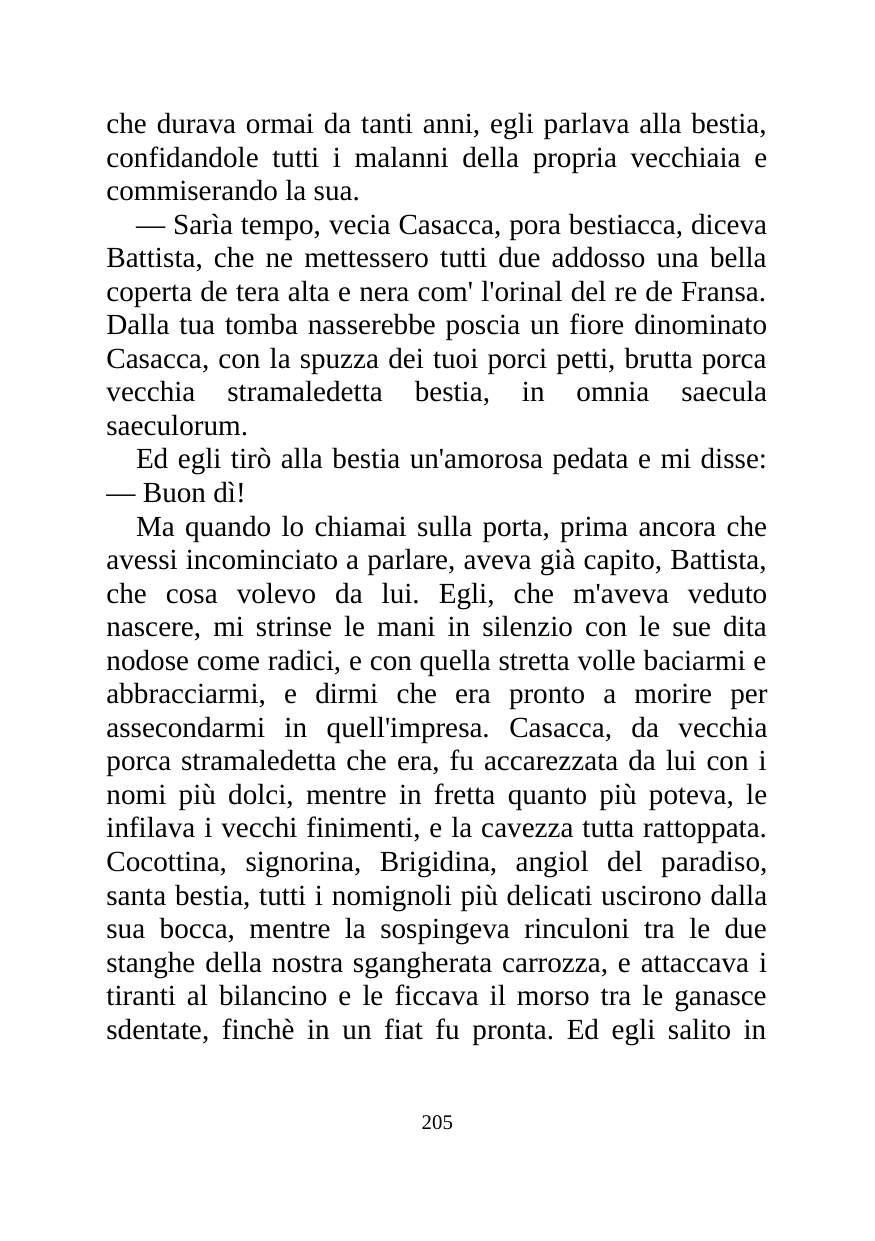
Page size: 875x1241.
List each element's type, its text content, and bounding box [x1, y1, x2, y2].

text Ma quando lo chiamai sulla porta, prima ancora che avessi incominciato a parlare, aveva già capito, Battista, che cosa volevo da lui. Egli, che m'aveva veduto nascere, mi strinse le mani in silenzio con le sue dita nodose come radici, e con quella stretta volle baciarmi e abbracciarmi, e dirmi che era pronto a morire per assecondarmi in quell'impresa. Casacca, da vecchia porca stramaledetta che era, fu accarezzata da lui con i nomi più dolci, mentre in fretta quanto più poteva, le infilava i vecchi finimenti, e la cavezza tutta rattoppata. Cocottina, signorina, Brigidina, angiol del paradiso, santa bestia, tutti i nomignoli più delicati uscirono dalla sua bocca, mentre la sospingeva rinculoni tra le due stanghe della nostra sgangherata carrozza, e attaccava i tiranti al bilancino e le ficcava il morso tra le ganasce sdentate, finchè in un fiat fu pronta. Ed egli salito in [106, 509, 768, 1045]
text Ed egli tirò alla bestia un'amorosa pedata e mi disse: — Buon dì! [106, 442, 768, 509]
text che durava ormai da tanti anni, egli parlava alla bestia, confidandole tutti i malanni della propria vecchiaia e commiserando la sua. [106, 106, 768, 207]
text — Sarìa tempo, vecia Casacca, pora bestiacca, diceva Battista, che ne mettessero tutti due addosso una bella coperta de tera alta e nera com' l'orinal del re de Fransa. Dalla tua tomba nasserebbe poscia un fiore dinominato Casacca, con la spuzza dei tuoi porci petti, brutta porca vecchia stramaledetta bestia, in omnia saecula saeculorum. [106, 207, 768, 442]
